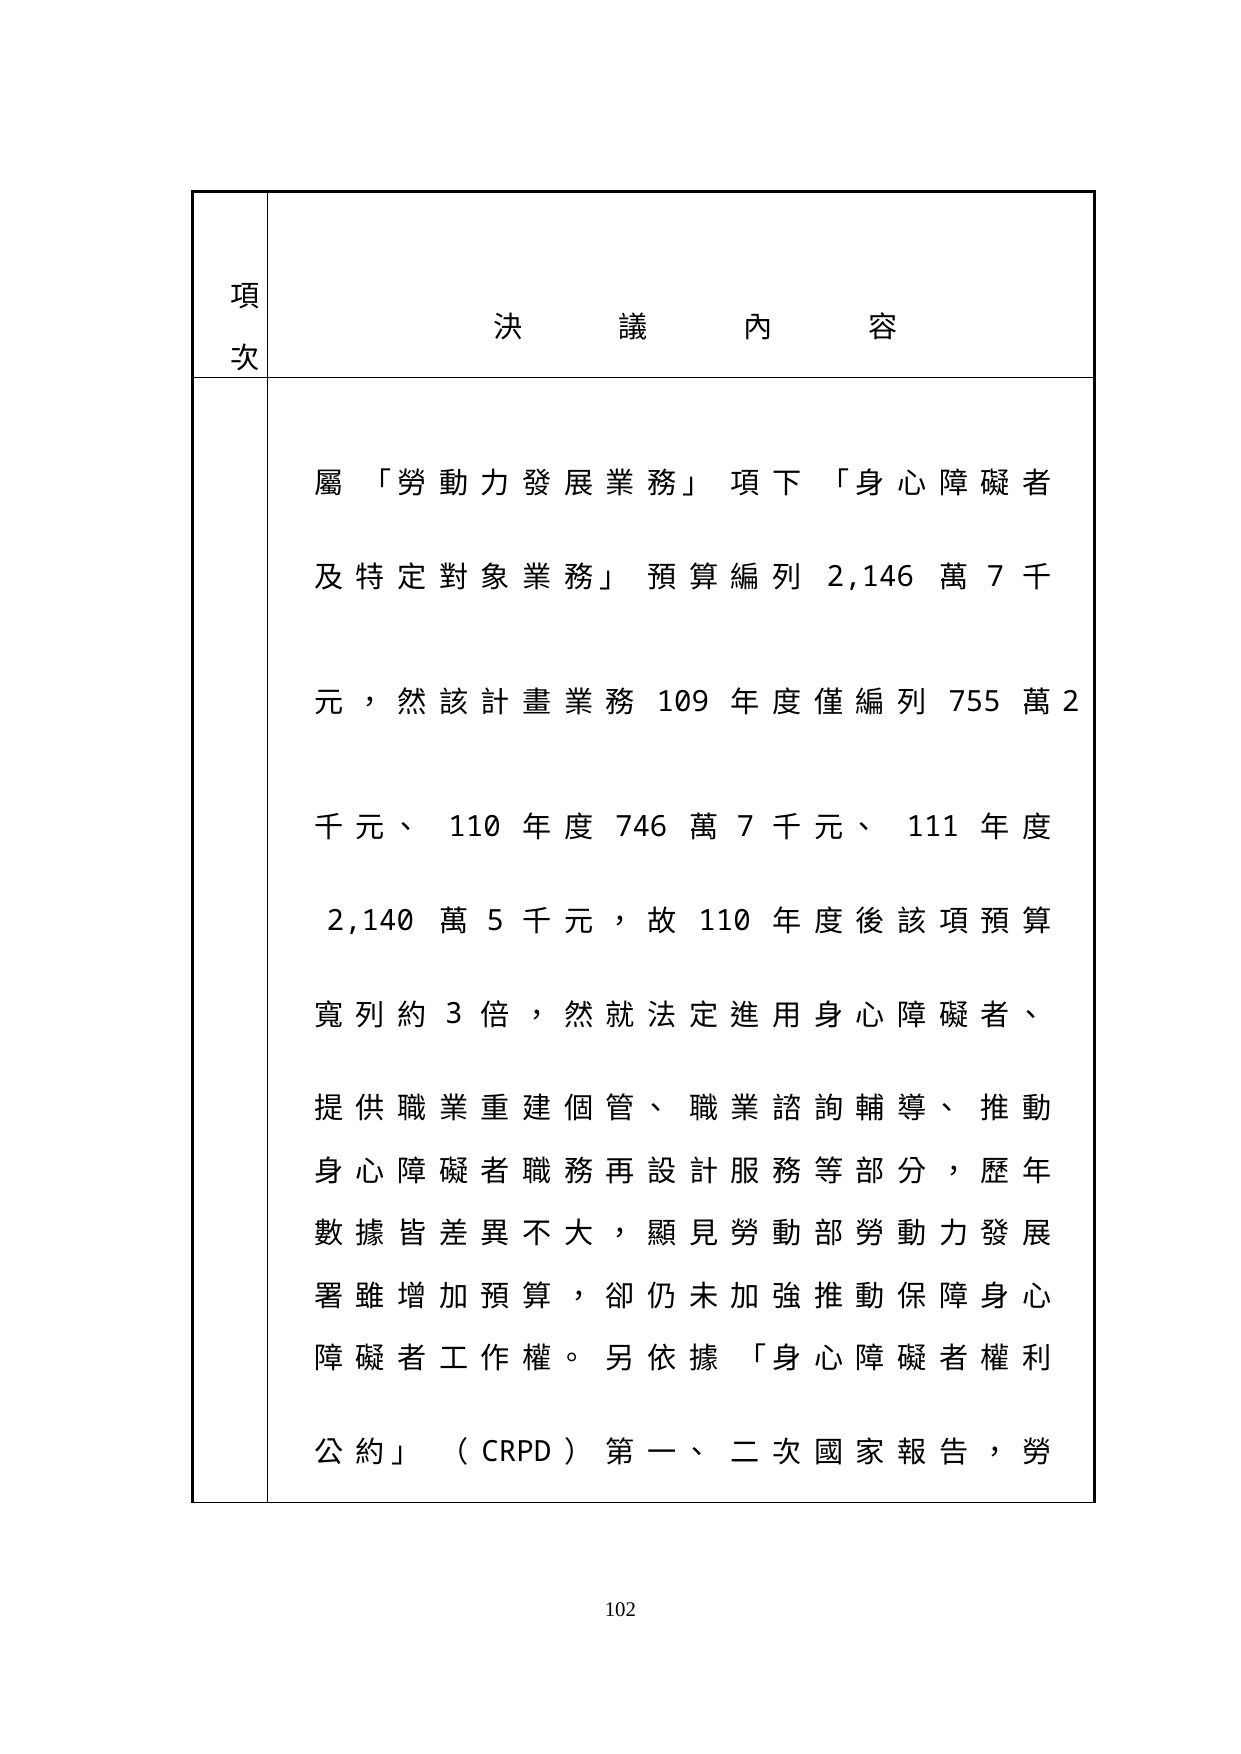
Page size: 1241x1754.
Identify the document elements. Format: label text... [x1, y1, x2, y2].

table_header 決 議 內 容 [268, 193, 1093, 377]
table_cell [194, 378, 267, 1502]
table_header 項次 [194, 193, 267, 377]
table_cell 屬「勞動力發展業務」項下「身心障礙者及特定對象業務」預算編列2,146萬7千元，然該計畫業務109年度僅編列755萬2千元、110年度746萬7千元、111年度2,140萬5千元，故110年度後該項預算寬列約3倍，然就法定進用身心障礙者、提供職業重建個管、職業諮詢輔導、推動身心障礙者職務再設計服務等部分，歷年數據皆差異不大，顯見勞動部勞動力發展署雖增加預算，卻仍未加強推動保障身心障礙者工作權。另依據「身心障礙者權利公約」（CRPD）第一、二次國家報告，勞 [268, 378, 1093, 1502]
